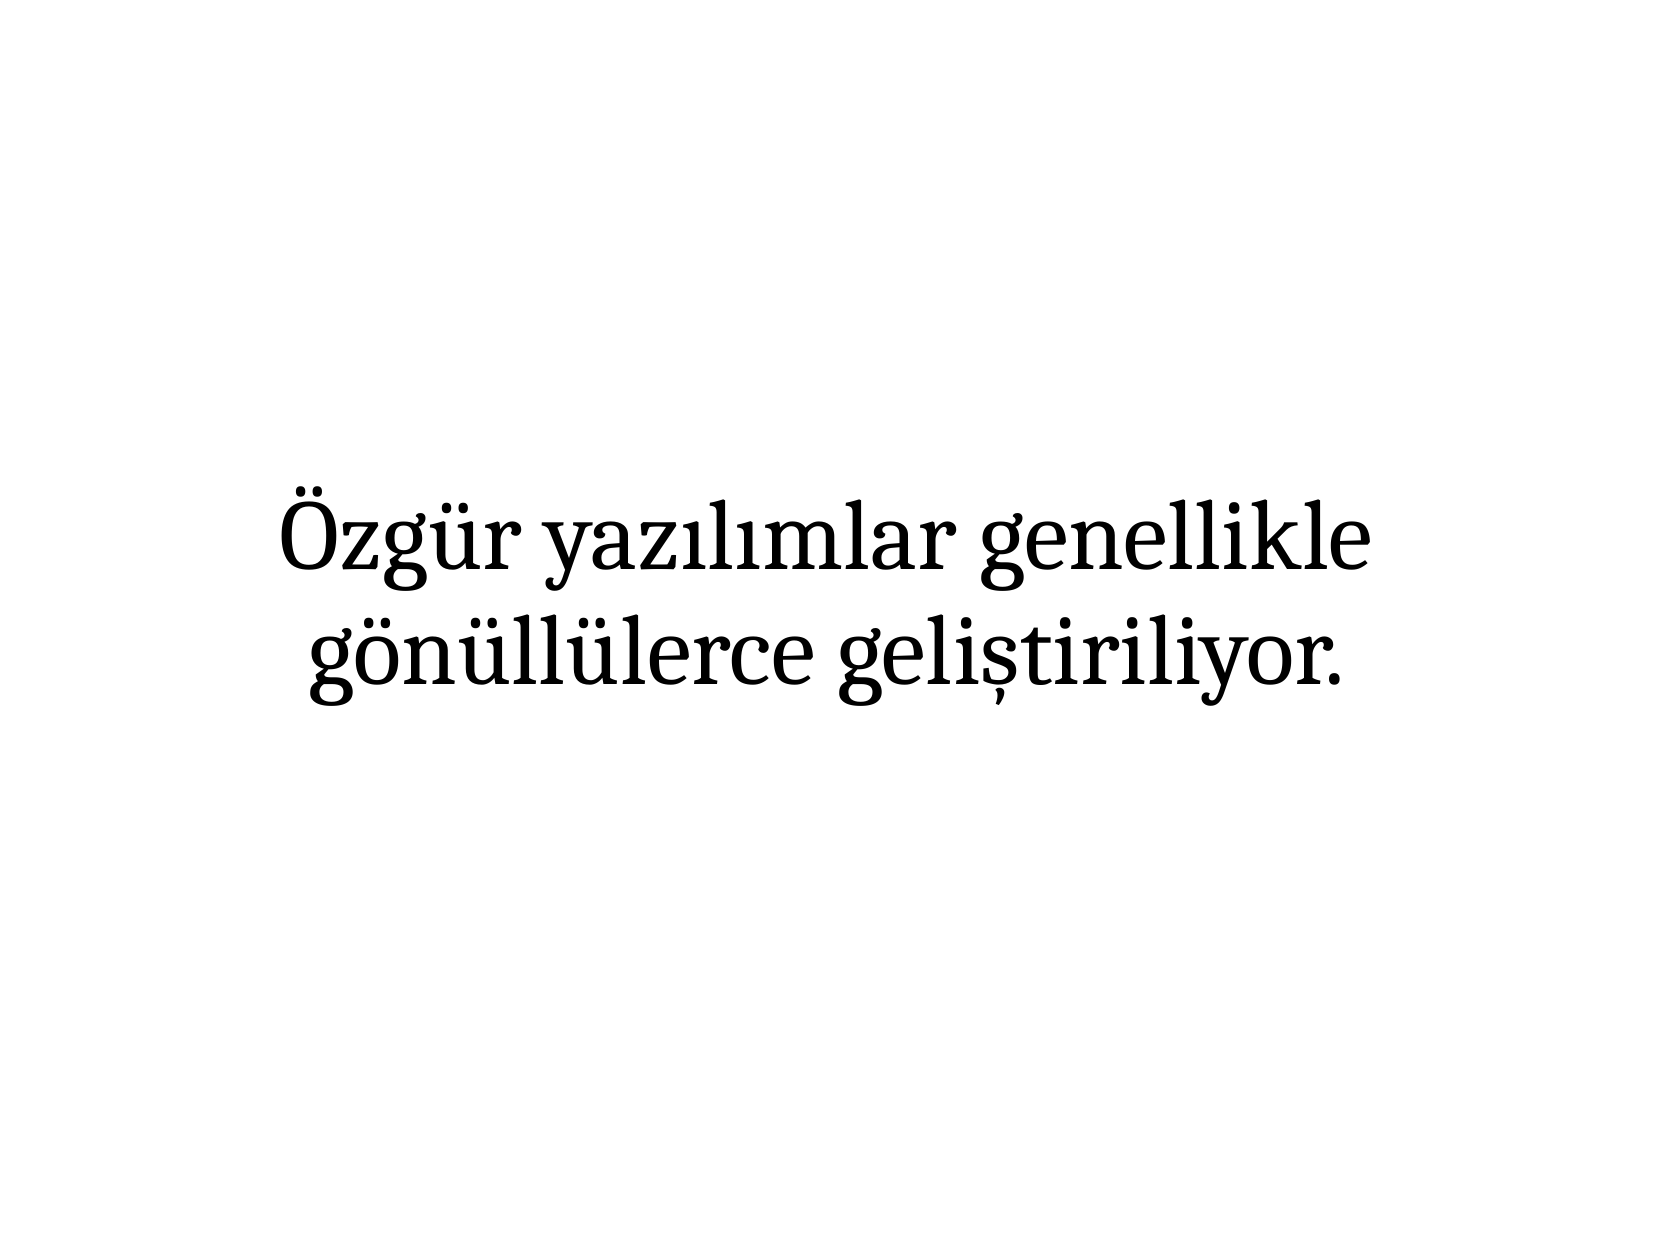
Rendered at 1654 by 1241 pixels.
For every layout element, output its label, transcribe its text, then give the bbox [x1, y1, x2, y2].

title Özgür yazılımlar genellikle gönüllülerce geliştiriliyor. [82, 281, 1571, 908]
